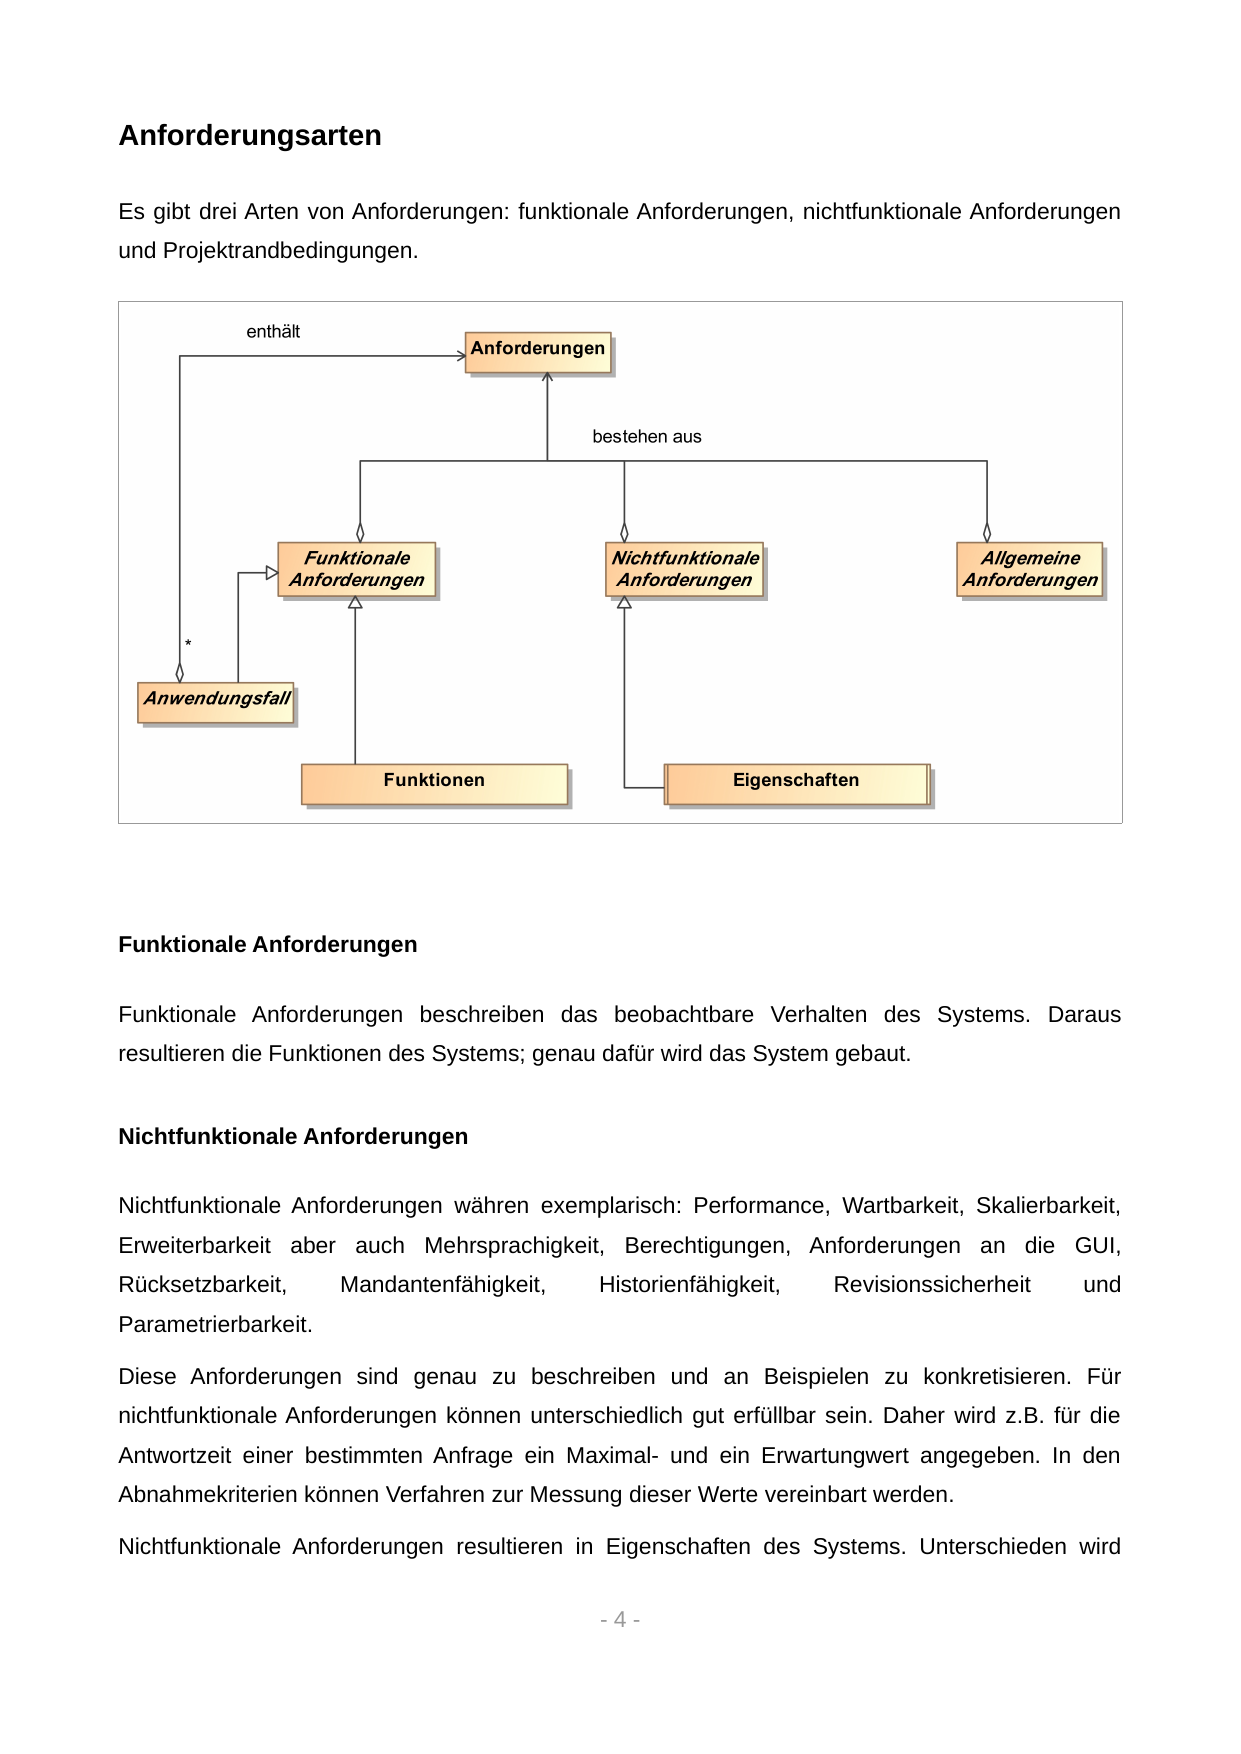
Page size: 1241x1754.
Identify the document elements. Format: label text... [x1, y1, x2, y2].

text Nichtfunktionale Anforderungen resultieren in Eigenschaften des Systems. Unterschieden wird [118, 1533, 1122, 1559]
subtitle Funktionale Anforderungen [118, 931, 1122, 957]
subtitle Anforderungsarten [118, 118, 1122, 152]
picture [121, 304, 1119, 821]
text Es gibt drei Arten von Anforderungen: funktionale Anforderungen, nichtfunktionale Anforderungen und Projektrandbedingungen. [118, 198, 1122, 264]
subtitle Nichtfunktionale Anforderungen [118, 1123, 1122, 1149]
text Funktionale Anforderungen beschreiben das beobachtbare Verhalten des Systems. Daraus resultieren die Funktionen des Systems; genau dafür wird das System gebaut. [118, 1001, 1122, 1066]
text Diese Anforderungen sind genau zu beschreiben und an Beispielen zu konkretisieren. Für nichtfunktionale Anforderungen können unterschiedlich gut erfüllbar sein. Daher wird z.B. für die Antwortzeit einer bestimmten Anfrage ein Maximal- und ein Erwartungwert angegeben. In den Abnahmekriterien können Verfahren zur Messung dieser Werte vereinbart werden. [118, 1363, 1122, 1507]
text Nichtfunktionale Anforderungen währen exemplarisch: Performance, Wartbarkeit, Skalierbarkeit, Erweiterbarkeit aber auch Mehrsprachigkeit, Berechtigungen, Anforderungen an die GUI, Rücksetzbarkeit, Mandantenfähigkeit, Historienfähigkeit, Revisionssicherheit und Parametrierbarkeit. [118, 1192, 1122, 1337]
